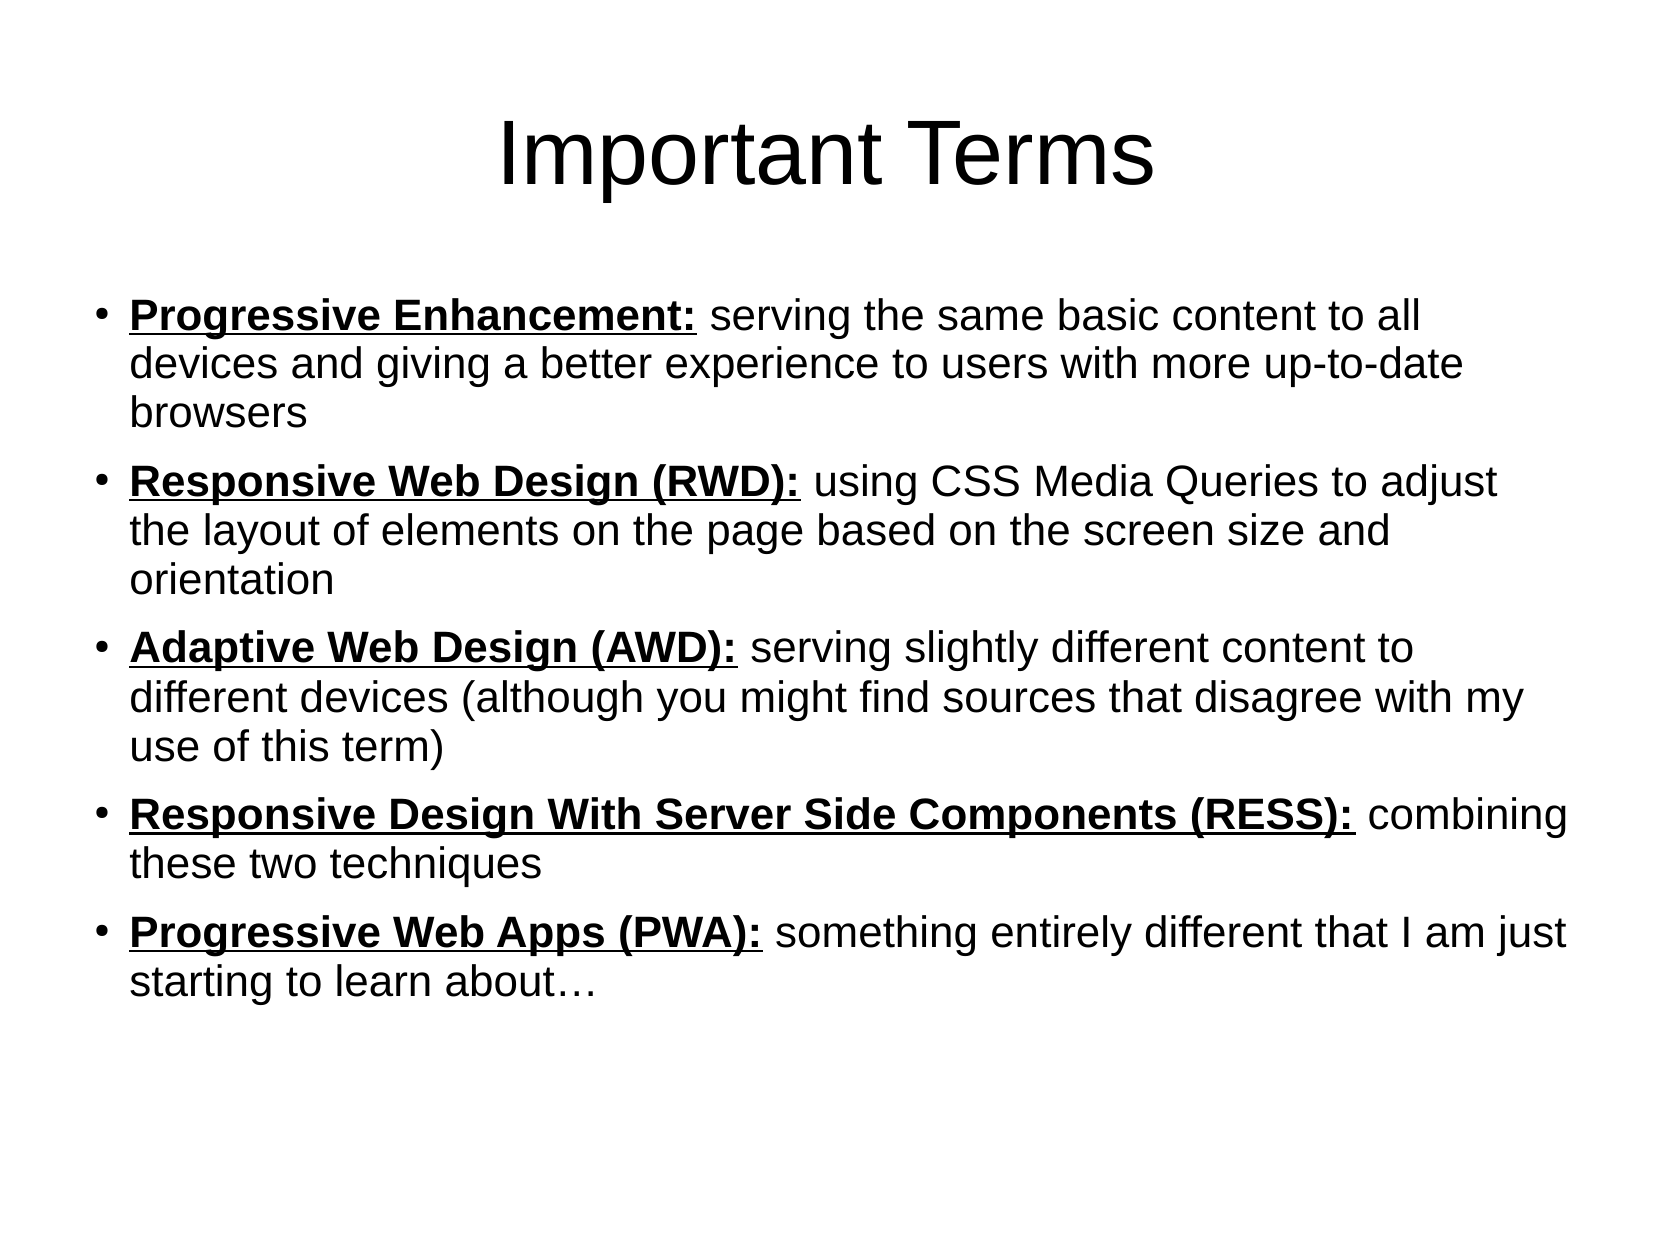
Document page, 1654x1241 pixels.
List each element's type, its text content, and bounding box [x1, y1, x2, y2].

title Important Terms [82, 49, 1571, 257]
list Progressive Enhancement: serving the same basic content to all devices and giving a better experience to users with more up-to-date browsers Responsive Web Design (RWD): using CSS Media Queries to adjust the layout of elements on the page based on the screen size and orientation Adaptive Web Design (AWD): serving slightly different content to different devices (although you might find sources that disagree with my use of this term) Responsive Design With Server Side Components (RESS): combining these two techniques Progressive Web Apps (PWA): something entirely different that I am just starting to learn about… [82, 290, 1571, 1010]
